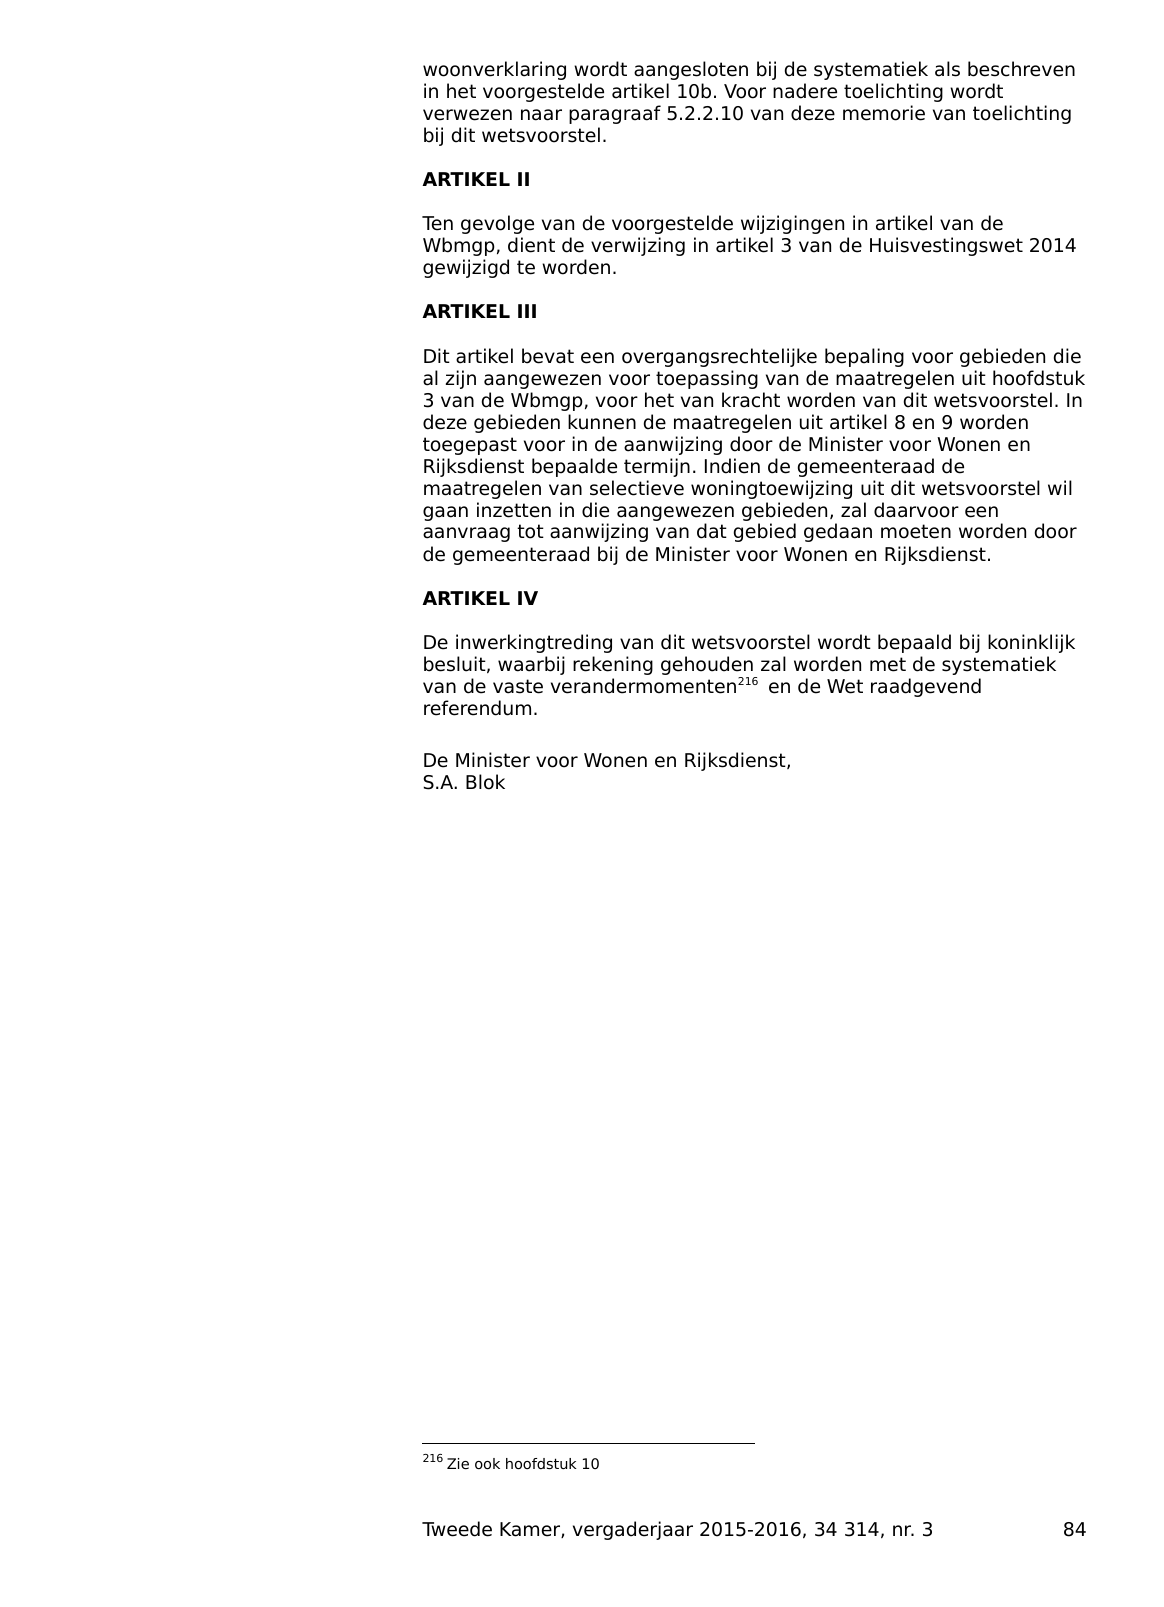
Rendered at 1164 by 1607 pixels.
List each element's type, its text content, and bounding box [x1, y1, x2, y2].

text woonverklaring wordt aangesloten bij de systematiek als beschreven in het voorgestelde artikel 10b. Voor nadere toelichting wordt verwezen naar paragraaf 5.2.2.10 van deze memorie van toelichting bij dit wetsvoorstel. [422, 59, 1087, 147]
text Dit artikel bevat een overgangsrechtelijke bepaling voor gebieden die al zijn aangewezen voor toepassing van de maatregelen uit hoofdstuk 3 van de Wbmgp, voor het van kracht worden van dit wetsvoorstel. In deze gebieden kunnen de maatregelen uit artikel 8 en 9 worden toegepast voor in de aanwijzing door de Minister voor Wonen en Rijksdienst bepaalde termijn. Indien de gemeenteraad de maatregelen van selectieve woningtoewijzing uit dit wetsvoorstel wil gaan inzetten in die aangewezen gebieden, zal daarvoor een aanvraag tot aanwijzing van dat gebied gedaan moeten worden door de gemeenteraad bij de Minister voor Wonen en Rijksdienst. [422, 346, 1087, 565]
text De inwerkingtreding van dit wetsvoorstel wordt bepaald bij koninklijk besluit, waarbij rekening gehouden zal worden met de systematiek van de vaste verandermomenten en de Wet raadgevend referendum. [422, 632, 1087, 720]
text Zie ook hoofdstuk 10 [422, 1452, 1087, 1474]
subtitle ARTIKEL IV [422, 588, 1087, 609]
text Ten gevolge van de voorgestelde wijzigingen in artikel van de Wbmgp, dient de verwijzing in artikel 3 van de Huisvestingswet 2014 gewijzigd te worden. [422, 213, 1087, 279]
text De Minister voor Wonen en Rijksdienst, S.A. Blok [422, 750, 1087, 794]
subtitle ARTIKEL II [422, 169, 1087, 191]
subtitle ARTIKEL III [422, 301, 1087, 323]
